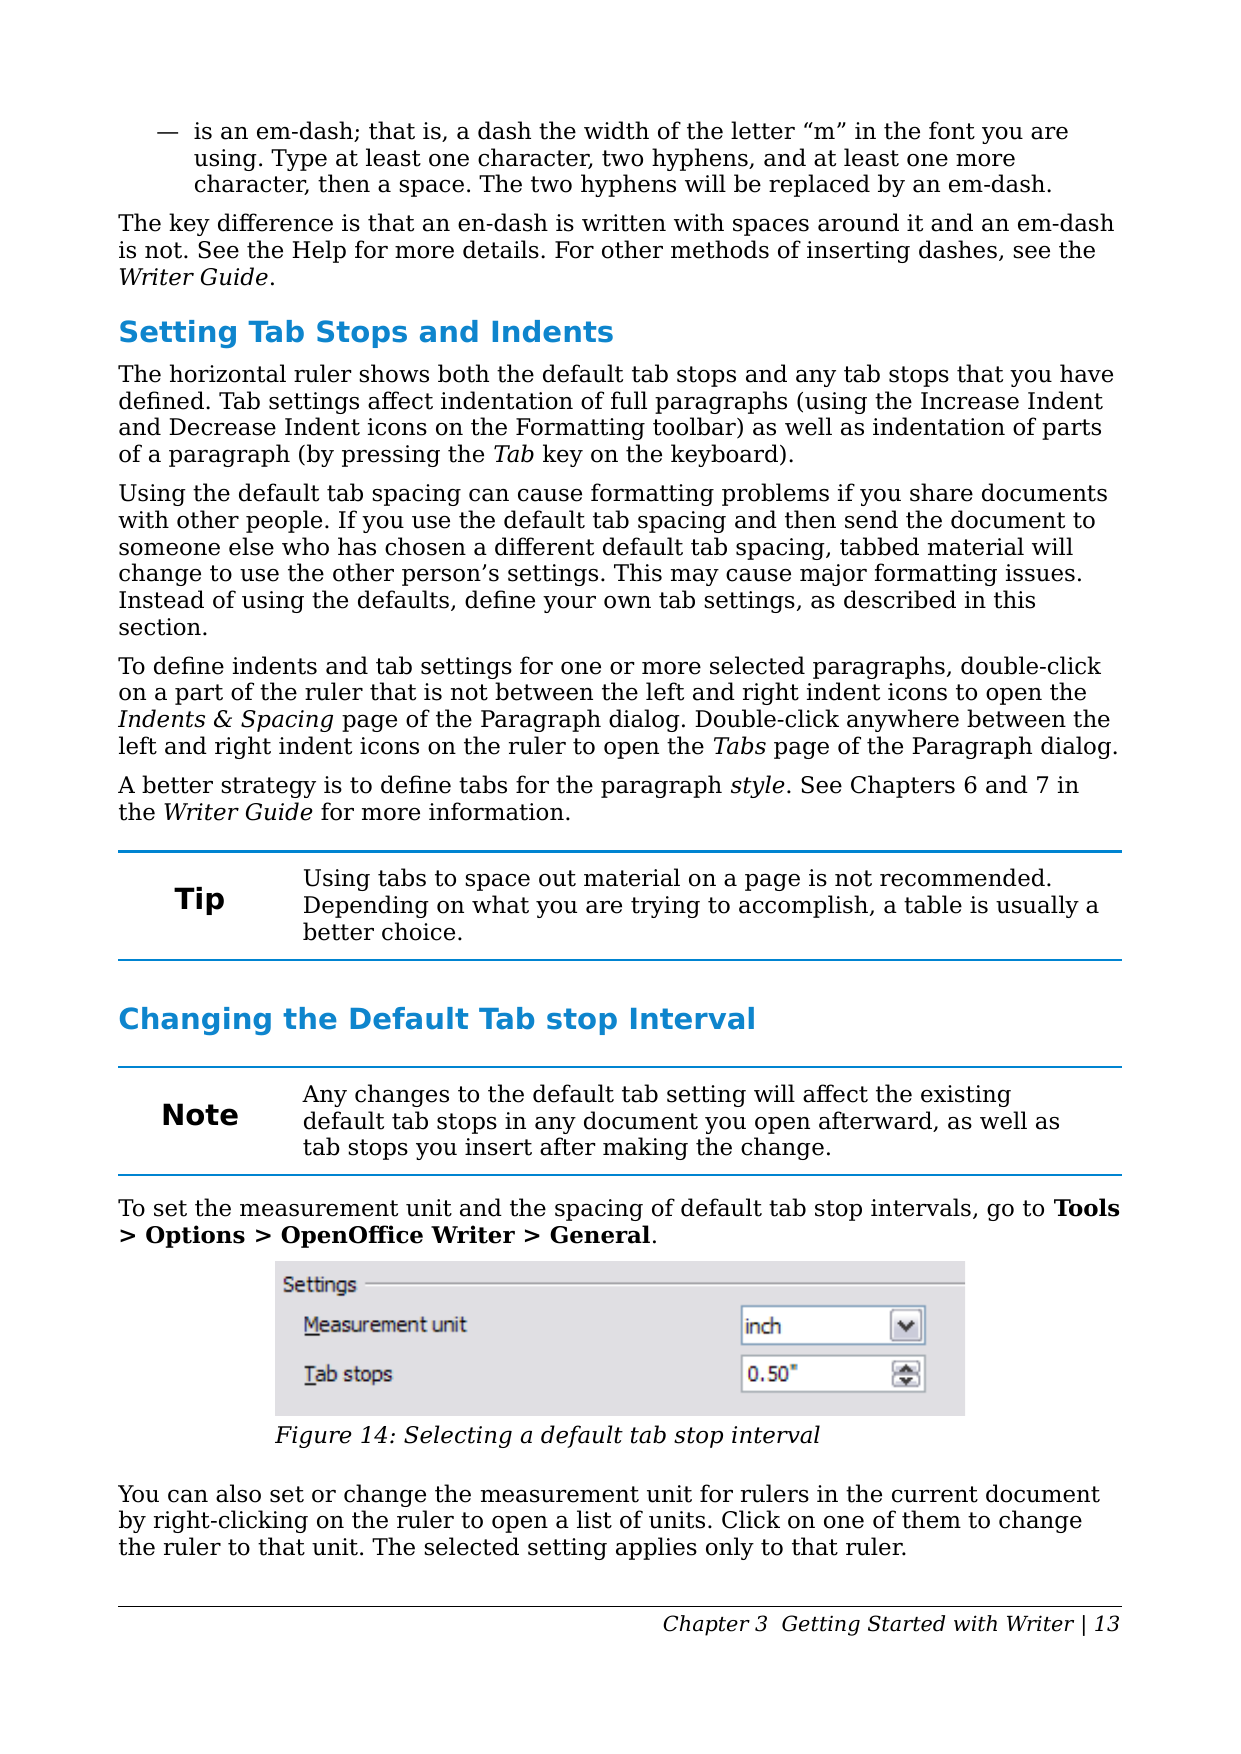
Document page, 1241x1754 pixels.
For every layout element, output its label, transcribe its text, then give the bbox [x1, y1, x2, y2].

text A better strategy is to define tabs for the paragraph style. See Chapters 6 and 7 in the Writer Guide for more information. [118, 772, 1122, 825]
table_header Using tabs to space out material on a page is not recommended. Depending on what you are trying to accomplish, a table is usually a better choice. [281, 853, 1122, 958]
table_header Tip [118, 853, 281, 958]
table_header Any changes to the default tab setting will affect the existing default tab stops in any document you open afterward, as well as tab stops you insert after making the change. [281, 1068, 1122, 1174]
text To set the measurement unit and the spacing of default tab stop intervals, go to Tools > Options > OpenOffice Writer > General. [118, 1195, 1122, 1249]
text The key difference is that an en-dash is written with spaces around it and an em-dash is not. See the Help for more details. For other methods of inserting dashes, see the Writer Guide. [118, 211, 1122, 291]
table_header Note [118, 1068, 281, 1174]
text To define indents and tab settings for one or more selected paragraphs, double-click on a part of the ruler that is not between the left and right indent icons to open the Indents & Spacing page of the Paragraph dialog. Double-click anywhere between the left and right indent icons on the ruler to open the Tabs page of the Paragraph dialog. [118, 653, 1122, 759]
text — is an em-dash; that is, a dash the width of the letter “m” in the font you are using. Type at least one character, two hyphens, and at least one more character, then a space. The two hyphens will be replaced by an em-dash. [156, 118, 1122, 198]
text Using the default tab spacing can cause formatting problems if you share documents with other people. If you use the default tab spacing and then send the document to someone else who has chosen a different default tab spacing, tabbed material will change to use the other person’s settings. This may cause major formatting issues. Instead of using the defaults, define your own tab settings, as described in this section. [118, 480, 1122, 640]
picture [275, 1261, 966, 1416]
text Figure 14: Selecting a default tab stop interval [275, 1422, 965, 1449]
text The horizontal ruler shows both the default tab stops and any tab stops that you have defined. Tab settings affect indentation of full paragraphs (using the Increase Indent and Decrease Indent icons on the Formatting toolbar) as well as indentation of parts of a paragraph (by pressing the Tab key on the keyboard). [118, 361, 1122, 468]
text You can also set or change the measurement unit for rulers in the current document by right-clicking on the ruler to open a list of units. Click on one of them to change the ruler to that unit. The selected setting applies only to that ruler. [118, 1481, 1122, 1561]
subtitle Setting Tab Stops and Indents [118, 315, 1122, 349]
subtitle Changing the Default Tab stop Interval [118, 1002, 1122, 1036]
